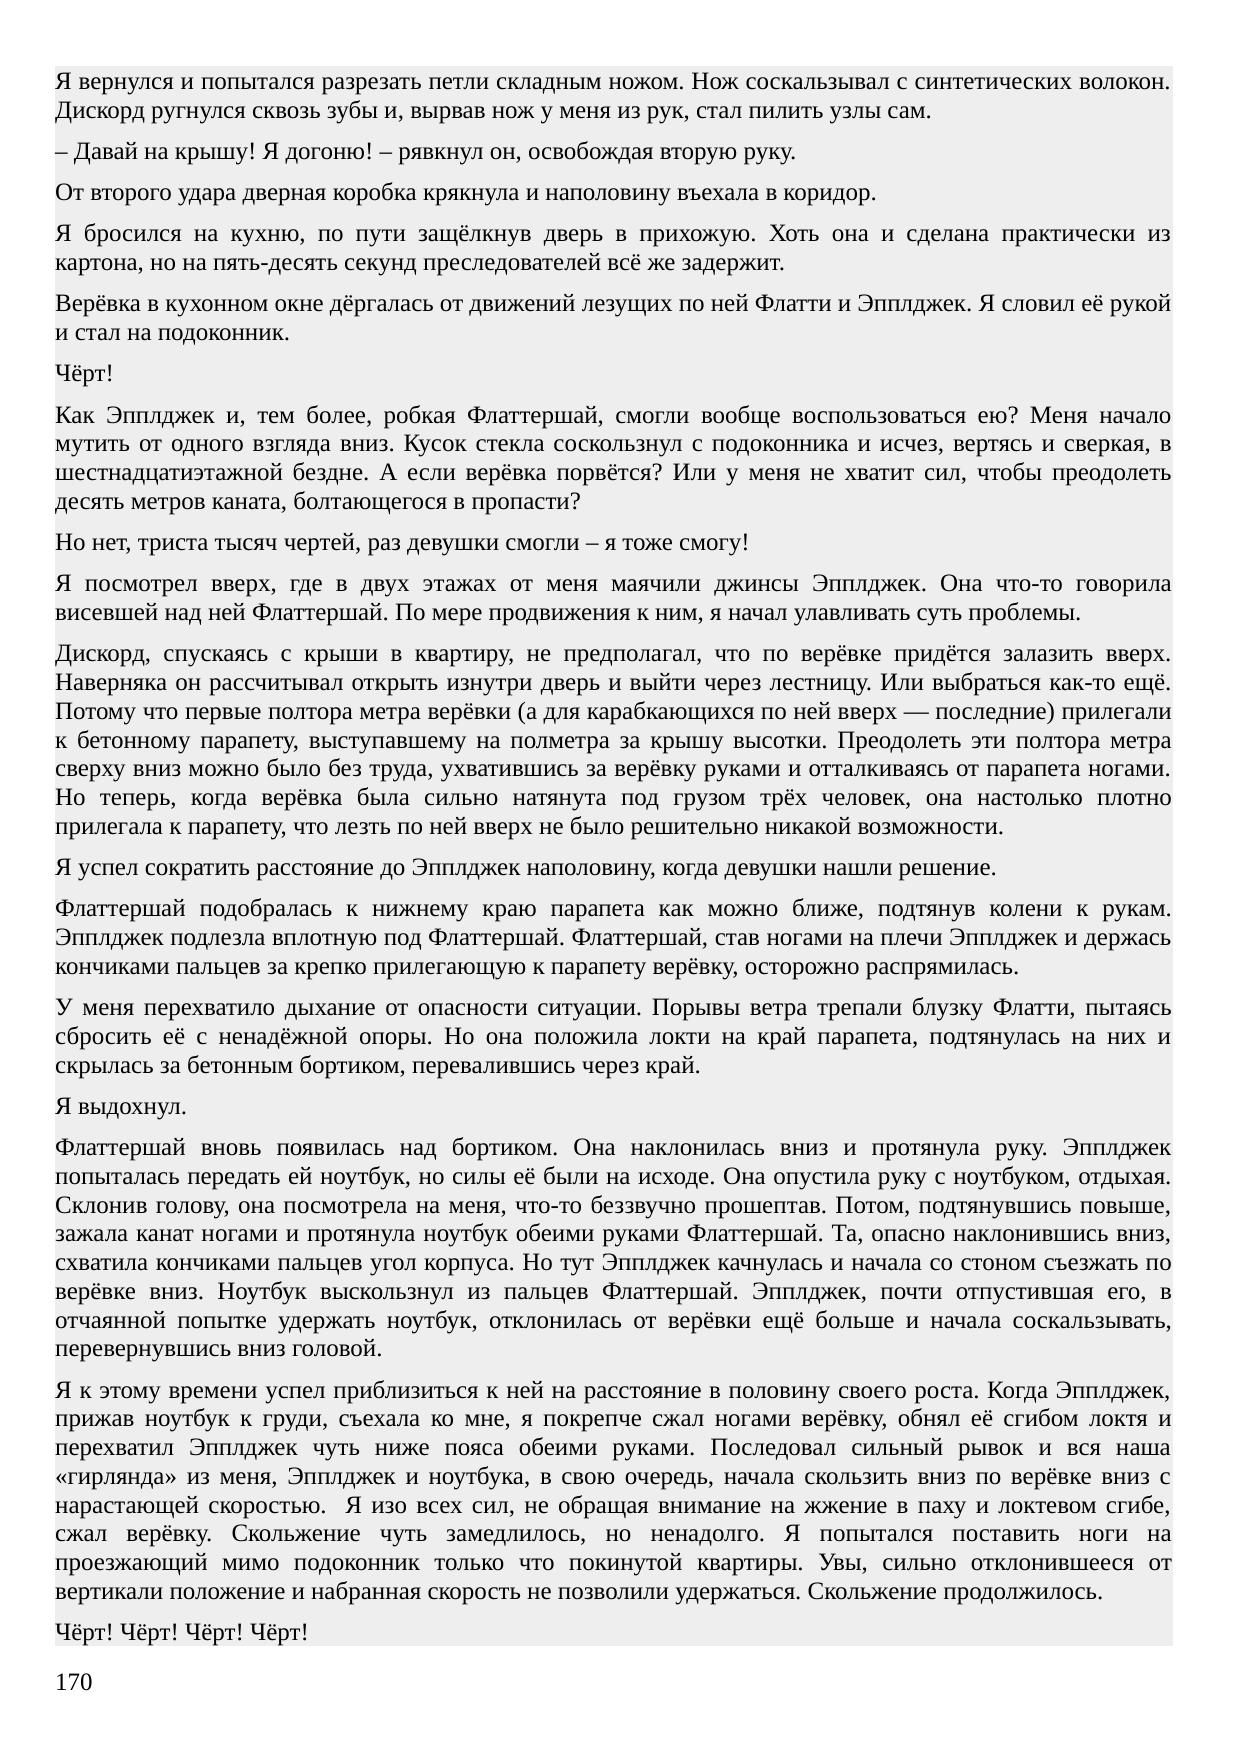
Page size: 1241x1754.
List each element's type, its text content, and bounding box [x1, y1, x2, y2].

text Я посмотрел вверх, где в двух этажах от меня маячили джинсы Эпплджек. Она что-то говорила висевшей над ней Флаттершай. По мере продвижения к ним, я начал улавливать суть проблемы. [55, 568, 1173, 626]
text Я успел сократить расстояние до Эпплджек наполовину, когда девушки нашли решение. [55, 852, 1173, 881]
text Флаттершай вновь появилась над бортиком. Она наклонилась вниз и протянула руку. Эпплджек попыталась передать ей ноутбук, но силы её были на исходе. Она опустила руку с ноутбуком, отдыхая. Склонив голову, она посмотрела на меня, что-то беззвучно прошептав. Потом, подтянувшись повыше, зажала канат ногами и протянула ноутбук обеими руками Флаттершай. Та, опасно наклонившись вниз, схватила кончиками пальцев угол корпуса. Но тут Эпплджек качнулась и начала со стоном съезжать по верёвке вниз. Ноутбук выскользнул из пальцев Флаттершай. Эпплджек, почти отпустившая его, в отчаянной попытке удержать ноутбук, отклонилась от верёвки ещё больше и начала соскальзывать, перевернувшись вниз головой. [55, 1132, 1173, 1362]
text От второго удара дверная коробка крякнула и наполовину въехала в коридор. [55, 177, 1173, 206]
text Дискорд, спускаясь с крыши в квартиру, не предполагал, что по верёвке придётся залазить вверх. Наверняка он рассчитывал открыть изнутри дверь и выйти через лестницу. Или выбраться как-то ещё. Потому что первые полтора метра верёвки (а для карабкающихся по ней вверх — последние) прилегали к бетонному парапету, выступавшему на полметра за крышу высотки. Преодолеть эти полтора метра сверху вниз можно было без труда, ухватившись за верёвку руками и отталкиваясь от парапета ногами. Но теперь, когда верёвка была сильно натянута под грузом трёх человек, она настолько плотно прилегала к парапету, что лезть по ней вверх не было решительно никакой возможности. [55, 638, 1173, 840]
text Я бросился на кухню, по пути защёлкнув дверь в прихожую. Хоть она и сделана практически из картона, но на пять-десять секунд преследователей всё же задержит. [55, 218, 1173, 276]
text Я к этому времени успел приблизиться к ней на расстояние в половину своего роста. Когда Эпплджек, прижав ноутбук к груди, съехала ко мне, я покрепче сжал ногами верёвку, обнял её сгибом локтя и перехватил Эпплджек чуть ниже пояса обеими руками. Последовал сильный рывок и вся наша «гирлянда» из меня, Эпплджек и ноутбука, в свою очередь, начала скользить вниз по верёвке вниз с нарастающей скоростью. Я изо всех сил, не обращая внимание на жжение в паху и локтевом сгибе, сжал верёвку. Скольжение чуть замедлилось, но ненадолго. Я попытался поставить ноги на проезжающий мимо подоконник только что покинутой квартиры. Увы, сильно отклонившееся от вертикали положение и набранная скорость не позволили удержаться. Скольжение продолжилось. [55, 1375, 1173, 1605]
text Я выдохнул. [55, 1091, 1173, 1120]
text – Давай на крышу! Я догоню! – рявкнул он, освобождая вторую руку. [55, 136, 1173, 165]
text Чёрт! Чёрт! Чёрт! Чёрт! [55, 1617, 1173, 1646]
text У меня перехватило дыхание от опасности ситуации. Порывы ветра трепали блузку Флатти, пытаясь сбросить её с ненадёжной опоры. Но она положила локти на край парапета, подтянулась на них и скрылась за бетонным бортиком, перевалившись через край. [55, 992, 1173, 1078]
text Как Эпплджек и, тем более, робкая Флаттершай, смогли вообще воспользоваться ею? Меня начало мутить от одного взгляда вниз. Кусок стекла соскользнул с подоконника и исчез, вертясь и сверкая, в шестнадцатиэтажной бездне. А если верёвка порвётся? Или у меня не хватит сил, чтобы преодолеть десять метров каната, болтающегося в пропасти? [55, 400, 1173, 515]
text Верёвка в кухонном окне дёргалась от движений лезущих по ней Флатти и Эпплджек. Я словил её рукой и стал на подоконник. [55, 288, 1173, 346]
text Я вернулся и попытался разрезать петли складным ножом. Нож соскальзывал с синтетических волокон. Дискорд ругнулся сквозь зубы и, вырвав нож у меня из рук, стал пилить узлы сам. [55, 66, 1173, 123]
text Но нет, триста тысяч чертей, раз девушки смогли – я тоже смогу! [55, 527, 1173, 556]
text Флаттершай подобралась к нижнему краю парапета как можно ближе, подтянув колени к рукам. Эпплджек подлезла вплотную под Флаттершай. Флаттершай, став ногами на плечи Эпплджек и держась кончиками пальцев за крепко прилегающую к парапету верёвку, осторожно распрямилась. [55, 893, 1173, 980]
text Чёрт! [55, 358, 1173, 387]
